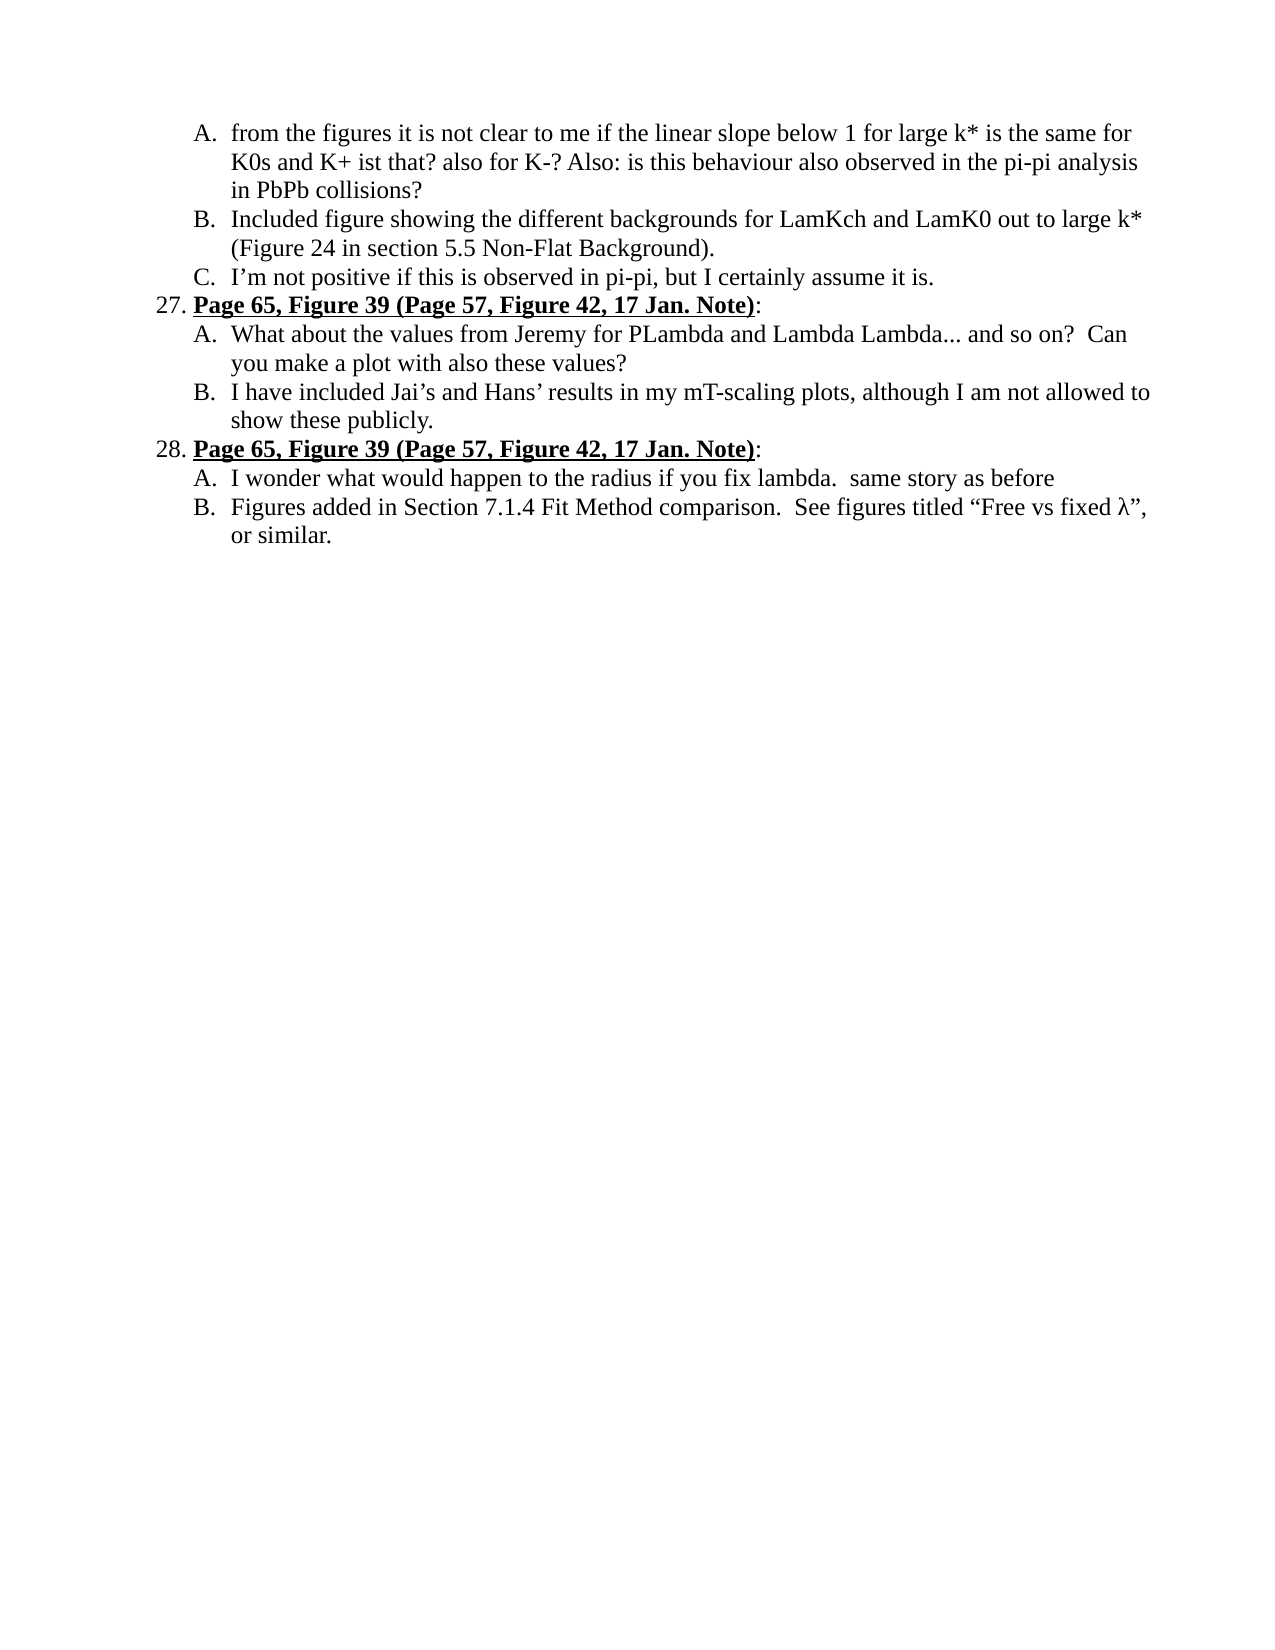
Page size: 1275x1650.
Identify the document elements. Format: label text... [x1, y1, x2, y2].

list from the figures it is not clear to me if the linear slope below 1 for large k* is the same for K0s and K+ ist that? also for K-? Also: is this behaviour also observed in the pi-pi analysis in PbPb collisions? [193, 118, 1157, 204]
list I wonder what would happen to the radius if you fix lambda. same story as before [193, 463, 1157, 492]
list Included figure showing the different backgrounds for LamKch and LamK0 out to large k* (Figure 24 in section 5.5 Non-Flat Background). [193, 204, 1157, 262]
list I’m not positive if this is observed in pi-pi, but I certainly assume it is. [193, 262, 1157, 291]
list Page 65, Figure 39 (Page 57, Figure 42, 17 Jan. Note): [156, 291, 1157, 319]
list What about the values from Jeremy for PLambda and Lambda Lambda... and so on? Can you make a plot with also these values? [193, 319, 1157, 377]
list I have included Jai’s and Hans’ results in my mT-scaling plots, although I am not allowed to show these publicly. [193, 377, 1157, 434]
list Page 65, Figure 39 (Page 57, Figure 42, 17 Jan. Note): [156, 434, 1157, 463]
list Figures added in Section 7.1.4 Fit Method comparison. See figures titled “Free vs fixed λ”, or similar. [193, 492, 1157, 549]
